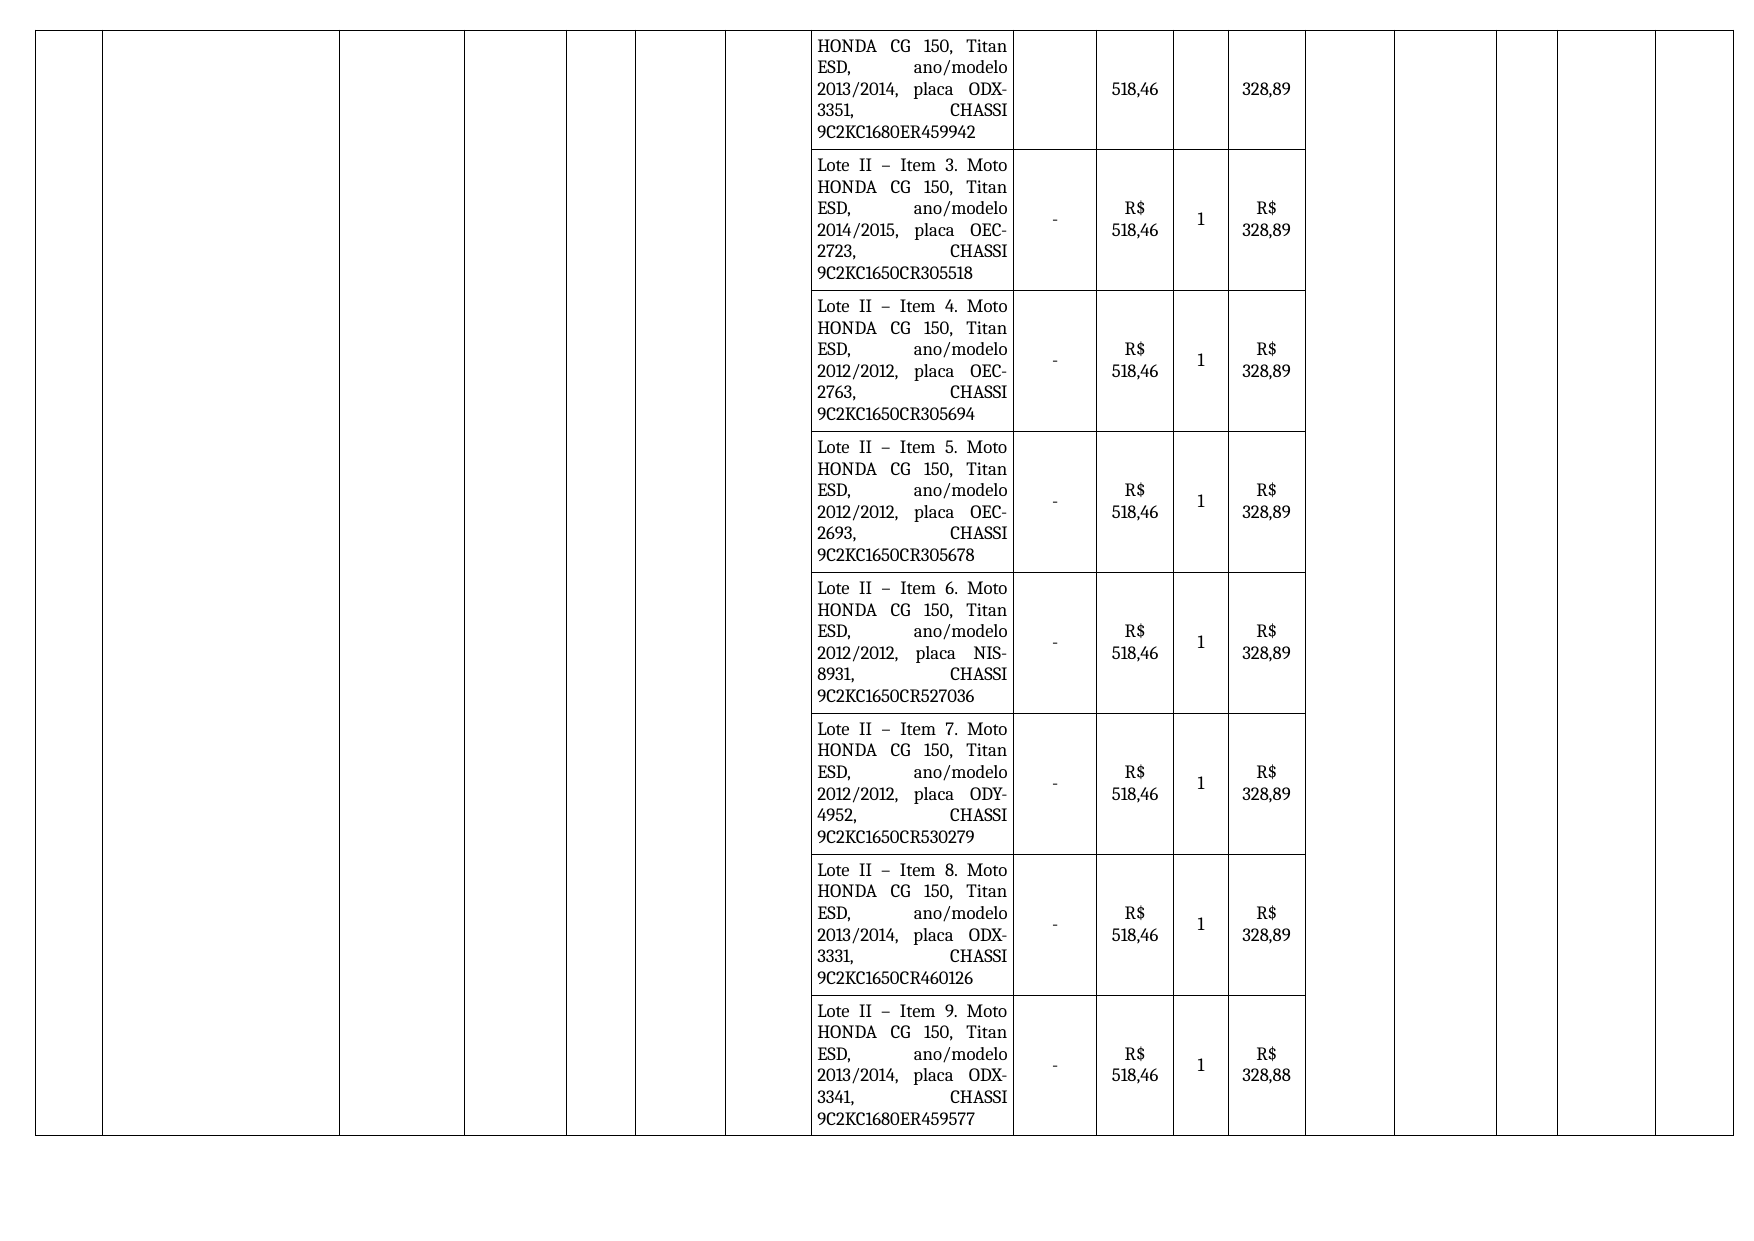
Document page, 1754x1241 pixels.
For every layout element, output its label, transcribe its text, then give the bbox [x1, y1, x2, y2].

table_cell 1 [1174, 714, 1228, 853]
table_cell Lote II – Item 5. Moto HONDA CG 150, Titan ESD, ano/modelo 2012/2012, placa OEC-2693, CHASSI 9C2KC1650CR305678 [812, 432, 1013, 572]
table_cell 1 [1174, 855, 1228, 994]
table_cell 1 [1174, 432, 1228, 572]
table_cell [636, 31, 725, 1135]
table_cell R$ 328,89 [1229, 291, 1305, 431]
table_cell [1174, 31, 1228, 149]
table_cell - [1014, 996, 1096, 1135]
table_cell 328,89 [1229, 31, 1305, 149]
table_cell R$ 518,46 [1097, 573, 1173, 713]
table_cell [1497, 31, 1557, 1135]
table_cell [726, 31, 811, 1135]
table_cell [36, 31, 102, 1135]
table_cell R$ 328,89 [1229, 432, 1305, 572]
table_cell [1306, 31, 1394, 1135]
table_cell [1558, 31, 1655, 1135]
table_cell R$ 328,88 [1229, 996, 1305, 1135]
table_cell [1656, 31, 1733, 1135]
table_cell - [1014, 432, 1096, 572]
table_cell - [1014, 714, 1096, 853]
table_cell [465, 31, 566, 1135]
table_cell - [1014, 150, 1096, 290]
table_cell Lote II – Item 7. Moto HONDA CG 150, Titan ESD, ano/modelo 2012/2012, placa ODY-4952, CHASSI 9C2KC1650CR530279 [812, 714, 1013, 853]
table_cell R$ 328,89 [1229, 714, 1305, 853]
table_cell R$ 518,46 [1097, 996, 1173, 1135]
table_cell 1 [1174, 150, 1228, 290]
table_cell 1 [1174, 996, 1228, 1135]
table_cell Lote II – Item 4. Moto HONDA CG 150, Titan ESD, ano/modelo 2012/2012, placa OEC-2763, CHASSI 9C2KC1650CR305694 [812, 291, 1013, 431]
table_cell [1395, 31, 1496, 1135]
table_cell R$ 518,46 [1097, 714, 1173, 853]
table_cell - [1014, 31, 1096, 149]
table_cell R$ 518,46 [1097, 432, 1173, 572]
table_cell Lote II – Item 6. Moto HONDA CG 150, Titan ESD, ano/modelo 2012/2012, placa NIS-8931, CHASSI 9C2KC1650CR527036 [812, 573, 1013, 713]
table_cell R$ 518,46 [1097, 291, 1173, 431]
table_cell 1 [1174, 291, 1228, 431]
table_cell 1 [1174, 573, 1228, 713]
table_cell Lote II – Item 8. Moto HONDA CG 150, Titan ESD, ano/modelo 2013/2014, placa ODX-3331, CHASSI 9C2KC1650CR460126 [812, 855, 1013, 994]
table_cell - [1014, 573, 1096, 713]
table_cell R$ 518,46 [1097, 150, 1173, 290]
table_cell R$ 328,89 [1229, 573, 1305, 713]
table_cell R$ 328,89 [1229, 855, 1305, 994]
table_cell - [1014, 291, 1096, 431]
table_cell HONDA CG 150, Titan ESD, ano/modelo 2013/2014, placa ODX-3351, CHASSI 9C2KC1680ER459942 [812, 31, 1013, 149]
table_cell Lote II – Item 3. Moto HONDA CG 150, Titan ESD, ano/modelo 2014/2015, placa OEC-2723, CHASSI 9C2KC1650CR305518 [812, 150, 1013, 290]
table_cell [567, 31, 635, 1135]
table_cell - [1014, 855, 1096, 994]
table_cell [103, 31, 339, 1135]
table_cell Lote II – Item 9. Moto HONDA CG 150, Titan ESD, ano/modelo 2013/2014, placa ODX-3341, CHASSI 9C2KC1680ER459577 [812, 996, 1013, 1135]
table_cell R$ 328,89 [1229, 150, 1305, 290]
table_cell R$ 518,46 [1097, 855, 1173, 994]
table_cell 518,46 [1097, 31, 1173, 149]
table_cell [340, 31, 464, 1135]
